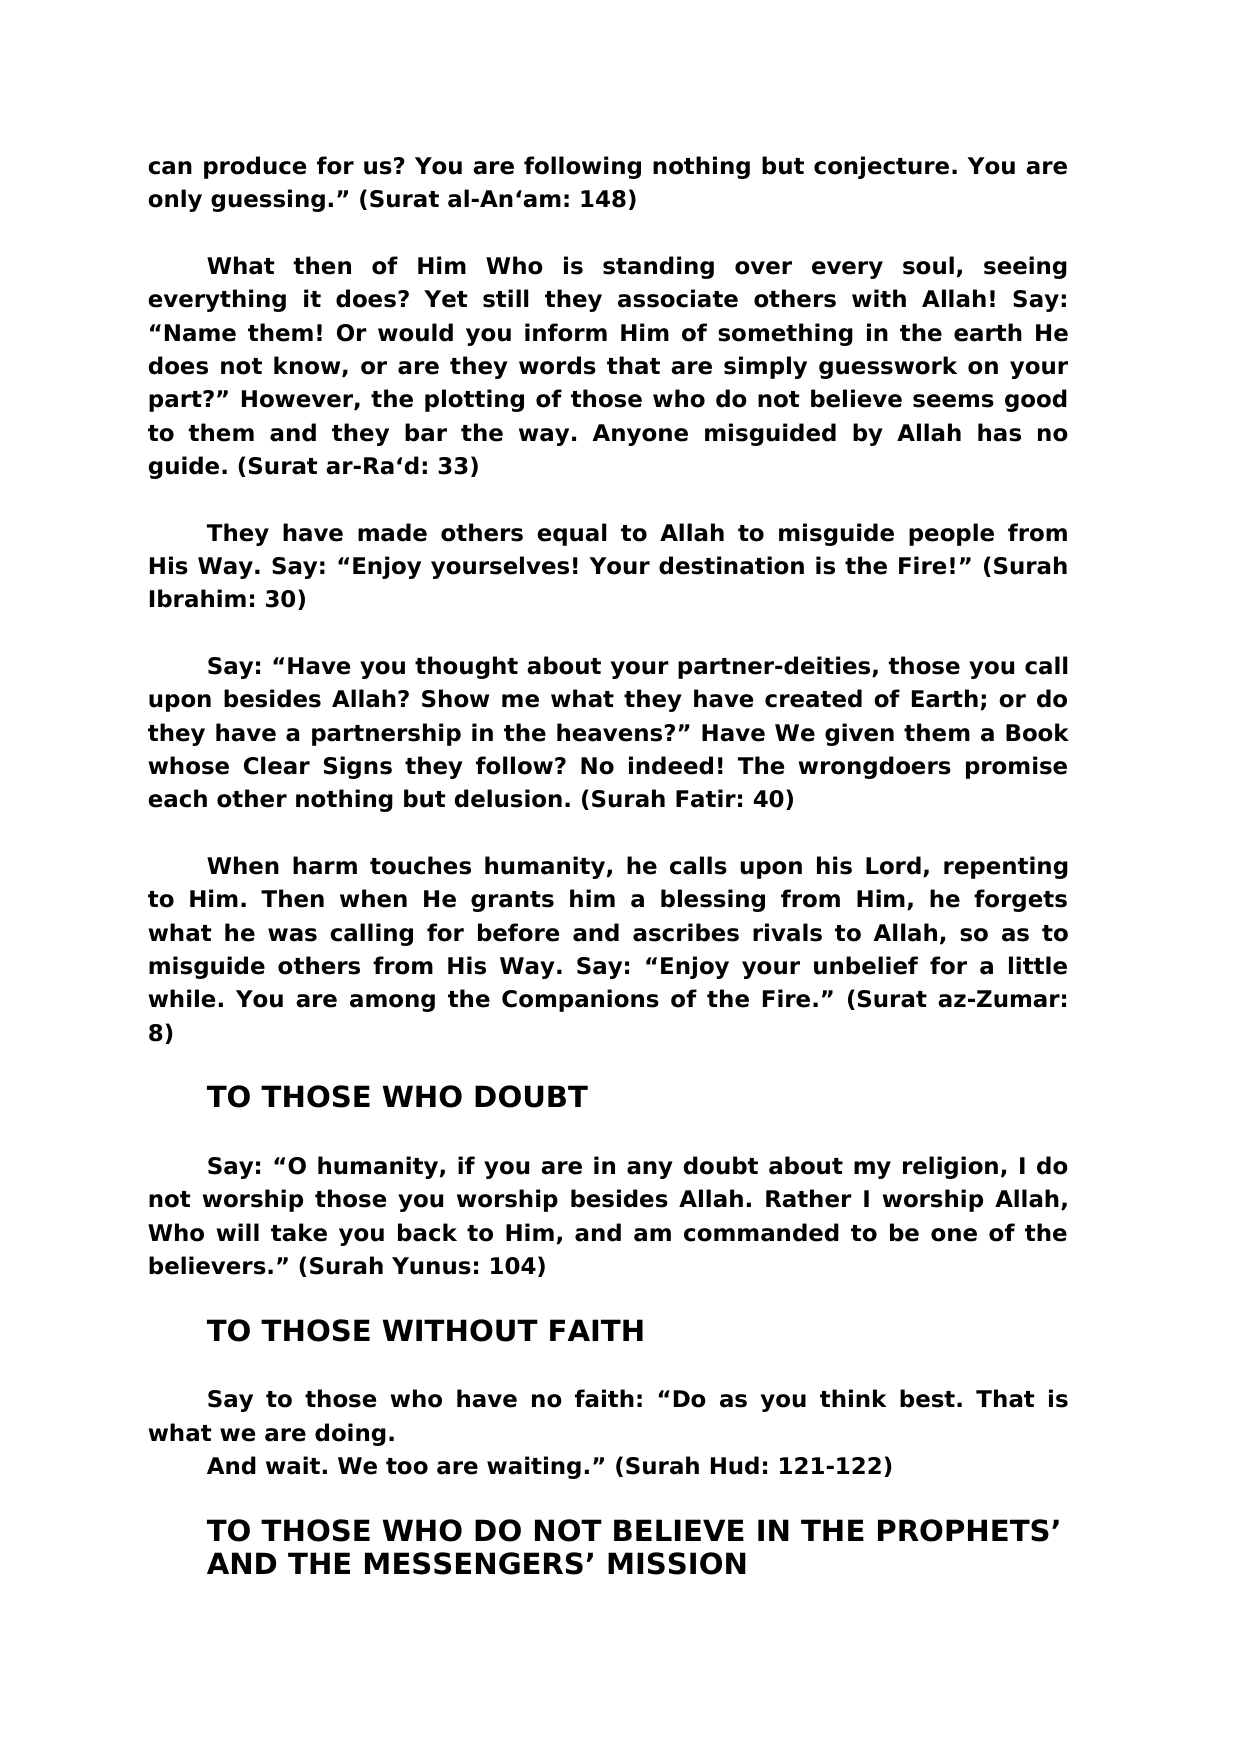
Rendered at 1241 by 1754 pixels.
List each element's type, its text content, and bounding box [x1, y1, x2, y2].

text Say: “Have you thought about your partner-deities, those you call upon besides Allah? Show me what they have created of Earth; or do they have a partnership in the heavens?” Have We given them a Book whose Clear Signs they follow? No indeed! The wrongdoers promise each other nothing but delusion. (Surah Fatir: 40) [148, 648, 1070, 814]
text And wait. We too are waiting.” (Surah Hud: 121-122) [148, 1448, 1070, 1481]
text Say to those who have no faith: “Do as you think best. That is what we are doing. [148, 1381, 1070, 1448]
text AND THE MESSENGERS’ MISSION [148, 1548, 1070, 1581]
text They have made others equal to Allah to misguide people from His Way. Say: “Enjoy yourselves! Your destination is the Fire!” (Surah Ibrahim: 30) [148, 514, 1070, 614]
text TO THOSE WHO DOUBT [148, 1081, 1070, 1114]
text What then of Him Who is standing over every soul, seeing everything it does? Yet still they associate others with Allah! Say: “Name them! Or would you inform Him of something in the earth He does not know, or are they words that are simply guesswork on your part?” However, the plotting of those who do not believe seems good to them and they bar the way. Anyone misguided by Allah has no guide. (Surat ar-Ra‘d: 33) [148, 248, 1070, 481]
text can produce for us? You are following nothing but conjecture. You are only guessing.” (Surat al-An‘am: 148) [148, 148, 1070, 214]
text TO THOSE WITHOUT FAITH [148, 1314, 1070, 1348]
text When harm touches humanity, he calls upon his Lord, repenting to Him. Then when He grants him a blessing from Him, he forgets what he was calling for before and ascribes rivals to Allah, so as to misguide others from His Way. Say: “Enjoy your unbelief for a little while. You are among the Companions of the Fire.” (Surat az-Zumar: 8) [148, 848, 1070, 1048]
text Say: “O humanity, if you are in any doubt about my religion, I do not worship those you worship besides Allah. Rather I worship Allah, Who will take you back to Him, and am commanded to be one of the believers.” (Surah Yunus: 104) [148, 1148, 1070, 1281]
text TO THOSE WHO DO NOT BELIEVE IN THE PROPHETS’ [148, 1514, 1070, 1548]
